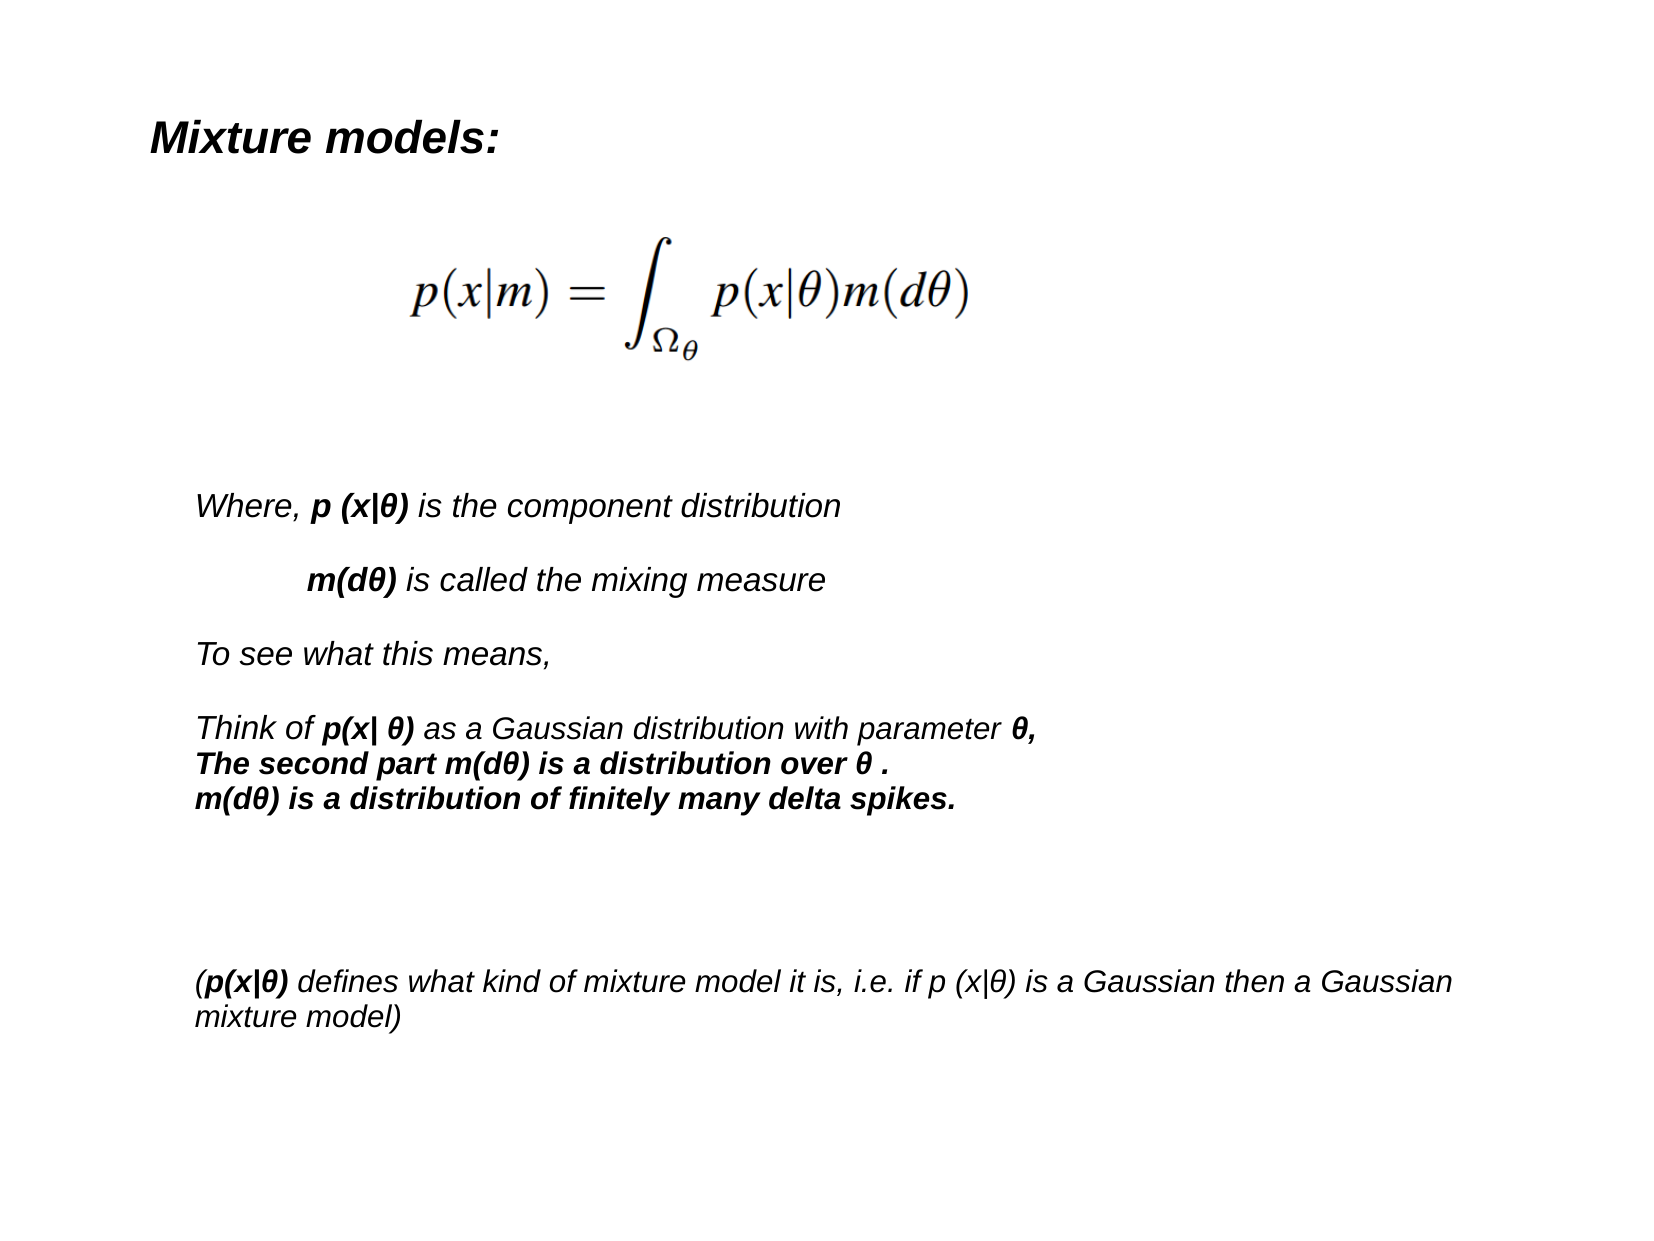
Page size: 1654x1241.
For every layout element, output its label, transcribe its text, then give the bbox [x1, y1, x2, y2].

picture [390, 218, 987, 376]
text_box Where, p (x|θ) is the component distribution m(dθ) is called the mixing measure To see what this means, Think of p(x| θ) as a Gaussian distribution with parameter θ, The second part m(dθ) is a distribution over θ . m(dθ) is a distribution of finitely many delta spikes. (p(x|θ) defines what kind of mixture model it is, i.e. if p (x|θ) is a Gaussian then a Gaussian mixture model) [180, 480, 1576, 1079]
text_box Mixture models: [135, 105, 856, 226]
